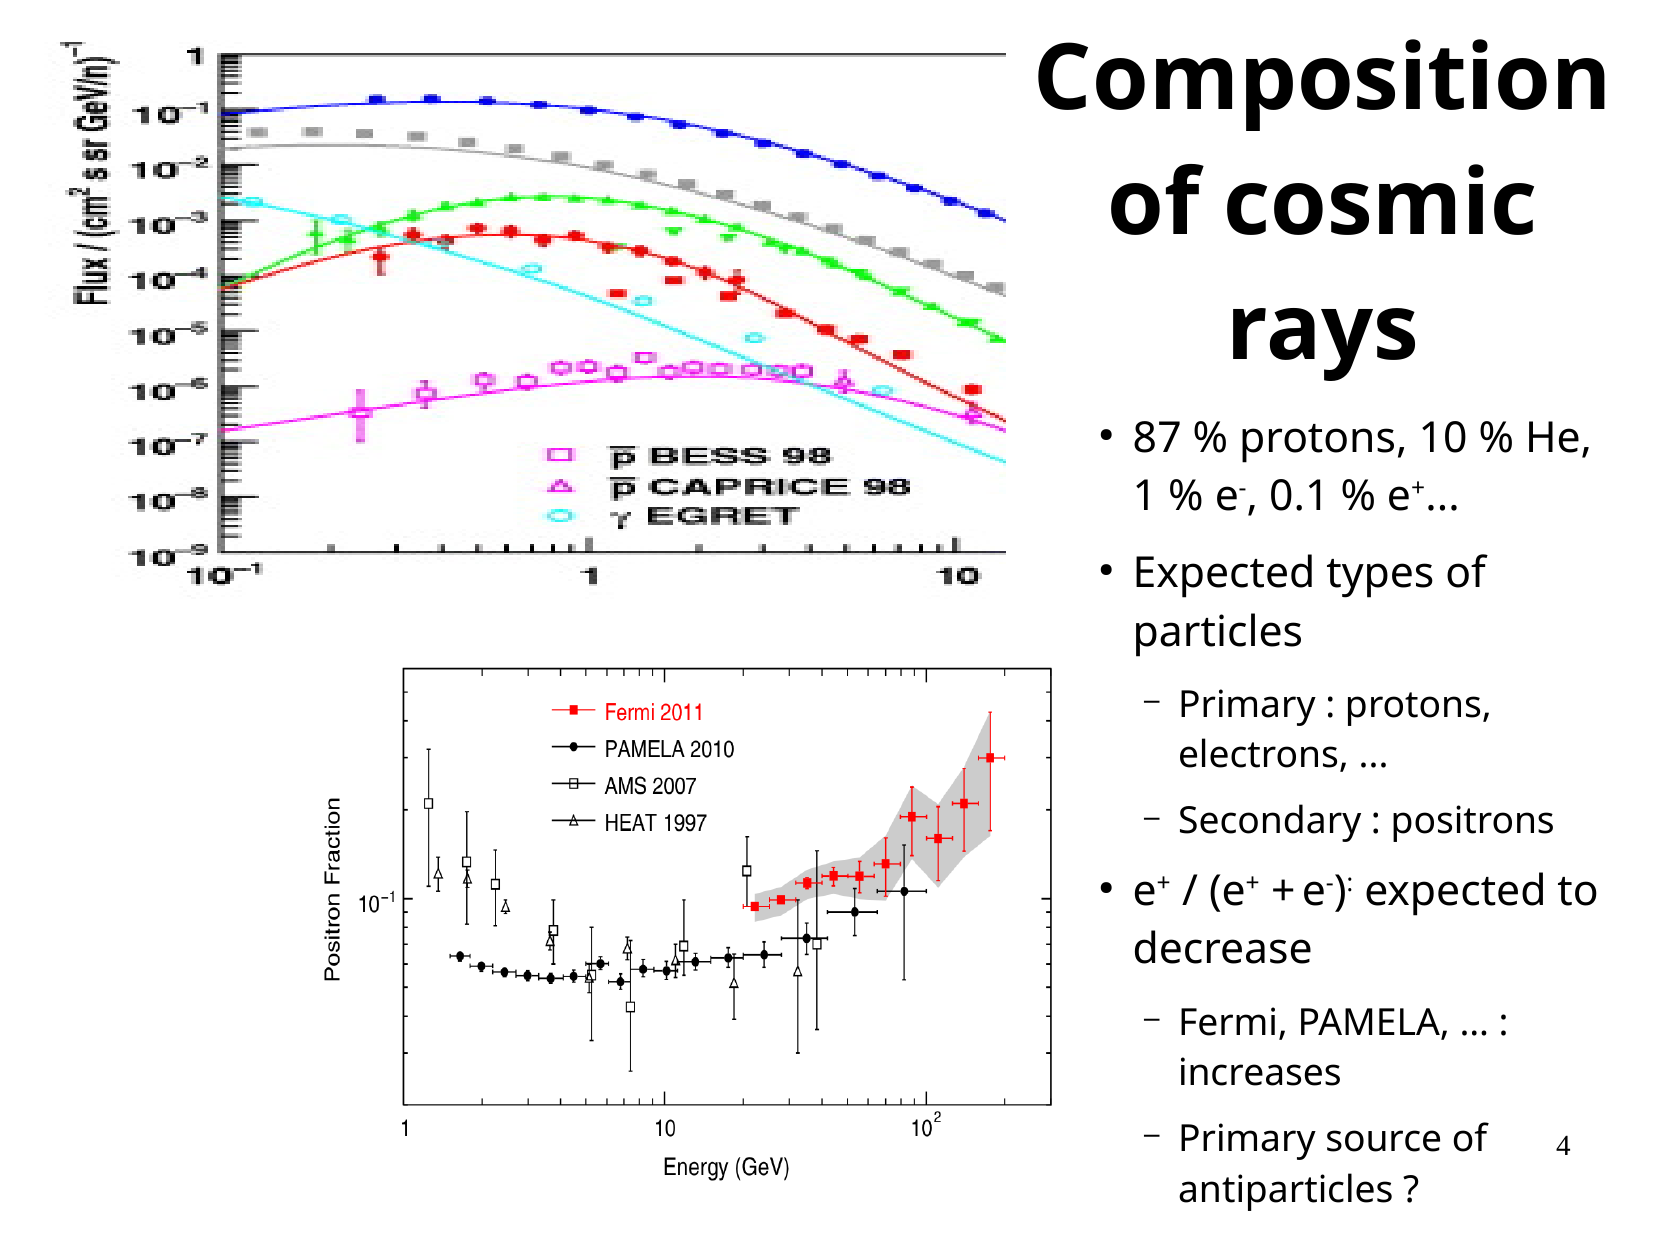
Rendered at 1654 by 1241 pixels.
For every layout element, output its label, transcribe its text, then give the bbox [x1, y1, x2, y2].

picture [44, 40, 1006, 630]
title Composition of cosmic rays [1023, 14, 1623, 384]
picture [317, 663, 1055, 1187]
list 87 % protons, 10 % He, 1 % e-, 0.1 % e+... Expected types of particles Primary : protons, electrons, ... Secondary : positrons e+ / (e+ + e-): expected to decrease Fermi, PAMELA, … : increases Primary source of antiparticles ? [1087, 406, 1628, 1218]
